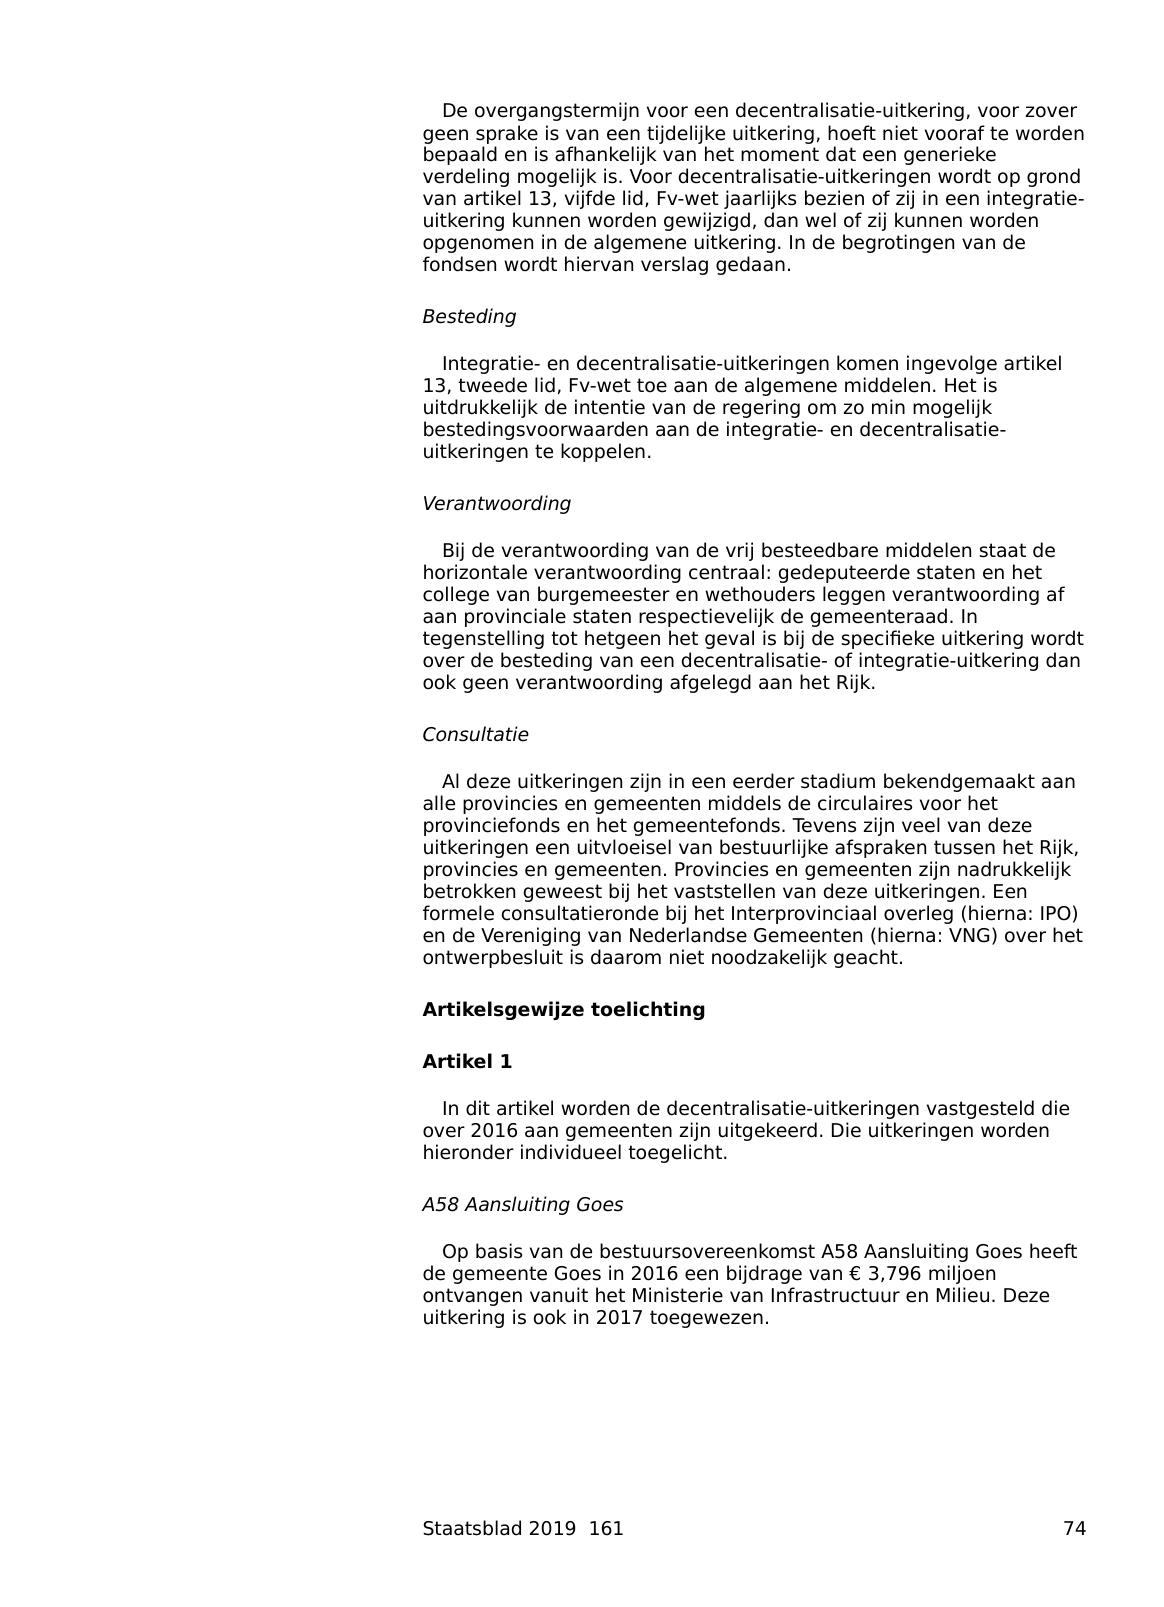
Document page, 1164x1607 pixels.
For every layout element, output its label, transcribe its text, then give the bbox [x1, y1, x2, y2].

subtitle Consultatie [422, 724, 1087, 746]
subtitle Artikelsgewijze toelichting [422, 999, 1087, 1021]
subtitle Artikel 1 [422, 1051, 1087, 1073]
text De overgangstermijn voor een decentralisatie-uitkering, voor zover geen sprake is van een tijdelijke uitkering, hoeft niet vooraf te worden bepaald en is afhankelijk van het moment dat een generieke verdeling mogelijk is. Voor decentralisatie-uitkeringen wordt op grond van artikel 13, vijfde lid, Fv-wet jaarlijks bezien of zij in een integratie-uitkering kunnen worden gewijzigd, dan wel of zij kunnen worden opgenomen in de algemene uitkering. In de begrotingen van de fondsen wordt hiervan verslag gedaan. [422, 100, 1087, 276]
text Al deze uitkeringen zijn in een eerder stadium bekendgemaakt aan alle provincies en gemeenten middels de circulaires voor het provinciefonds en het gemeentefonds. Tevens zijn veel van deze uitkeringen een uitvloeisel van bestuurlijke afspraken tussen het Rijk, provincies en gemeenten. Provincies en gemeenten zijn nadrukkelijk betrokken geweest bij het vaststellen van deze uitkeringen. Een formele consultatieronde bij het Interprovinciaal overleg (hierna: IPO) en de Vereniging van Nederlandse Gemeenten (hierna: VNG) over het ontwerpbesluit is daarom niet noodzakelijk geacht. [422, 771, 1087, 969]
subtitle Besteding [422, 306, 1087, 328]
text In dit artikel worden de decentralisatie-uitkeringen vastgesteld die over 2016 aan gemeenten zijn uitgekeerd. Die uitkeringen worden hieronder individueel toegelicht. [422, 1098, 1087, 1164]
text Bij de verantwoording van de vrij besteedbare middelen staat de horizontale verantwoording centraal: gedeputeerde staten en het college van burgemeester en wethouders leggen verantwoording af aan provinciale staten respectievelijk de gemeenteraad. In tegenstelling tot hetgeen het geval is bij de specifieke uitkering wordt over de besteding van een decentralisatie- of integratie-uitkering dan ook geen verantwoording afgelegd aan het Rijk. [422, 540, 1087, 694]
text Integratie- en decentralisatie-uitkeringen komen ingevolge artikel 13, tweede lid, Fv-wet toe aan de algemene middelen. Het is uitdrukkelijk de intentie van de regering om zo min mogelijk bestedingsvoorwaarden aan de integratie- en decentralisatie-uitkeringen te koppelen. [422, 353, 1087, 463]
subtitle Verantwoording [422, 493, 1087, 515]
text Op basis van de bestuursovereenkomst A58 Aansluiting Goes heeft de gemeente Goes in 2016 een bijdrage van € 3,796 miljoen ontvangen vanuit het Ministerie van Infrastructuur en Milieu. Deze uitkering is ook in 2017 toegewezen. [422, 1241, 1087, 1328]
subtitle A58 Aansluiting Goes [422, 1194, 1087, 1216]
